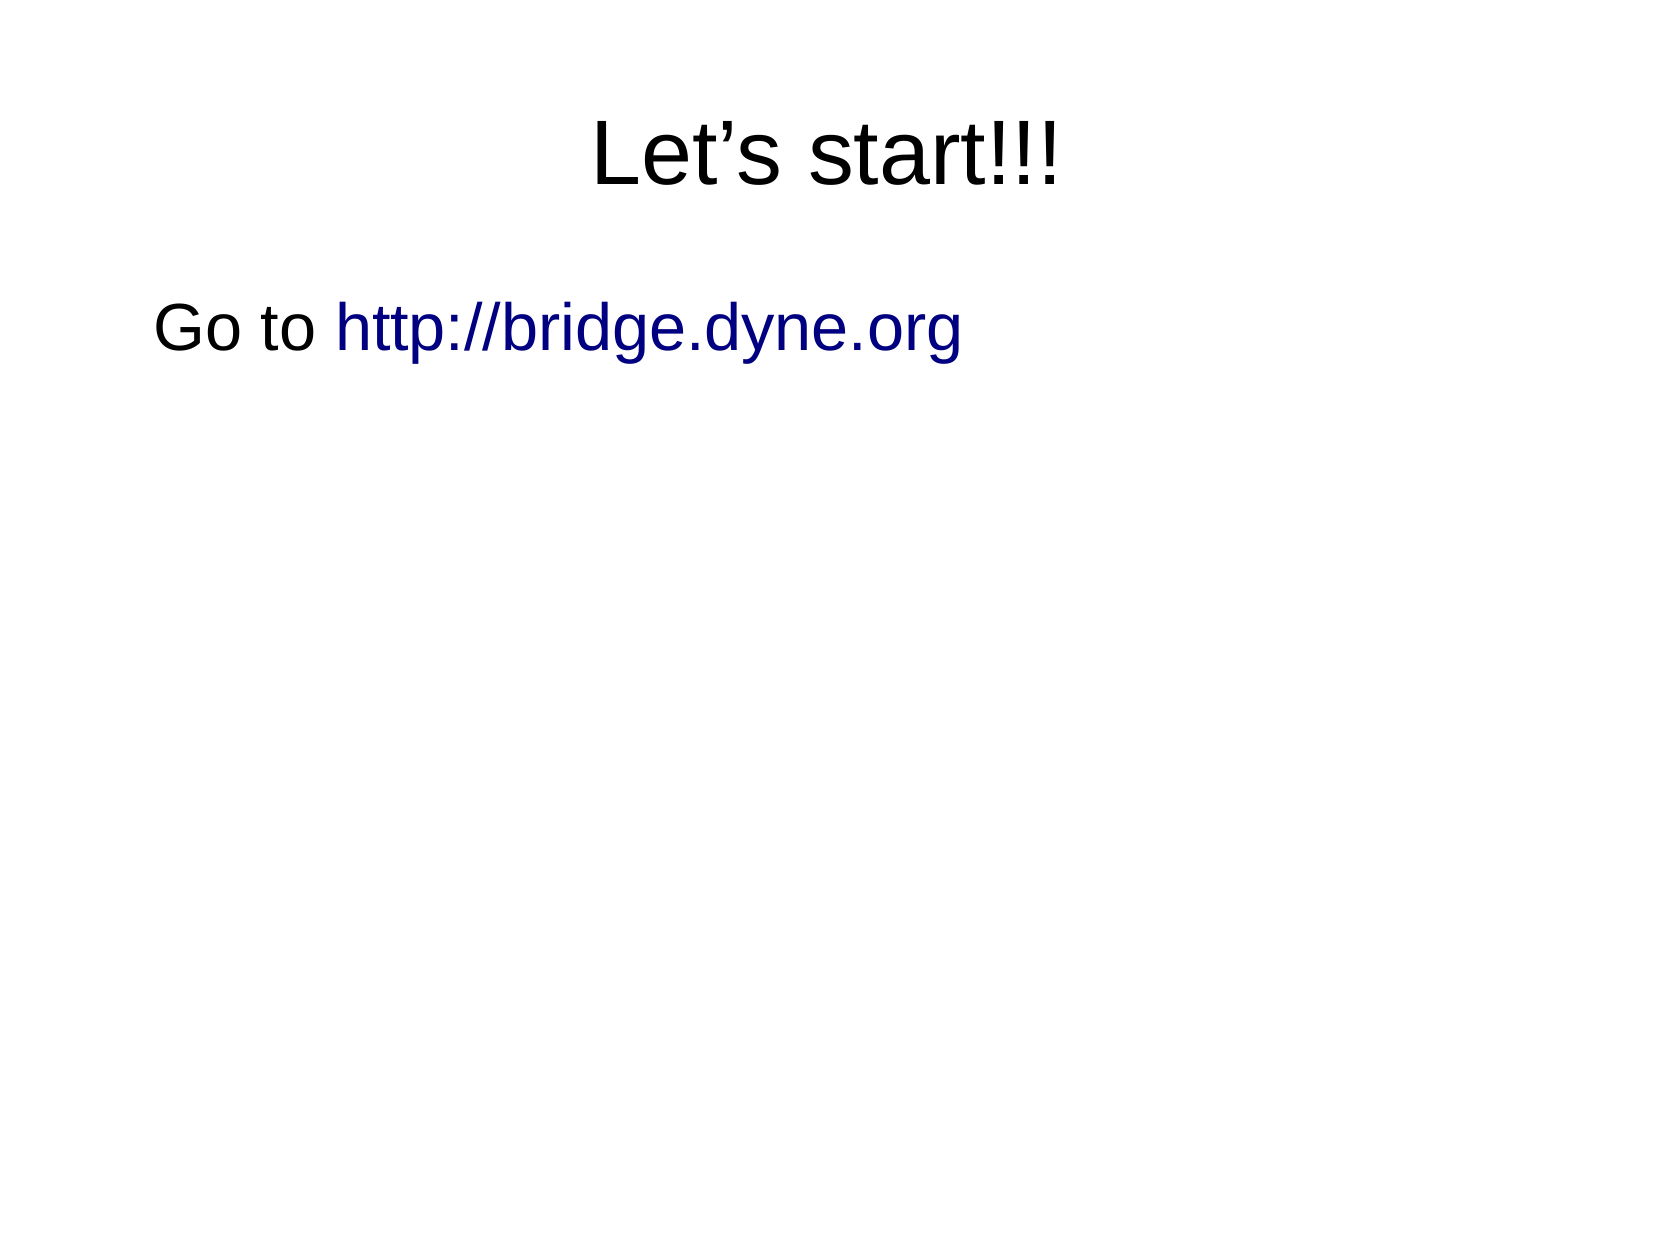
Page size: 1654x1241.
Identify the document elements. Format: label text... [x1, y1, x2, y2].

title Let’s start!!! [82, 49, 1571, 257]
list Go to http://bridge.dyne.org [82, 290, 1571, 1010]
